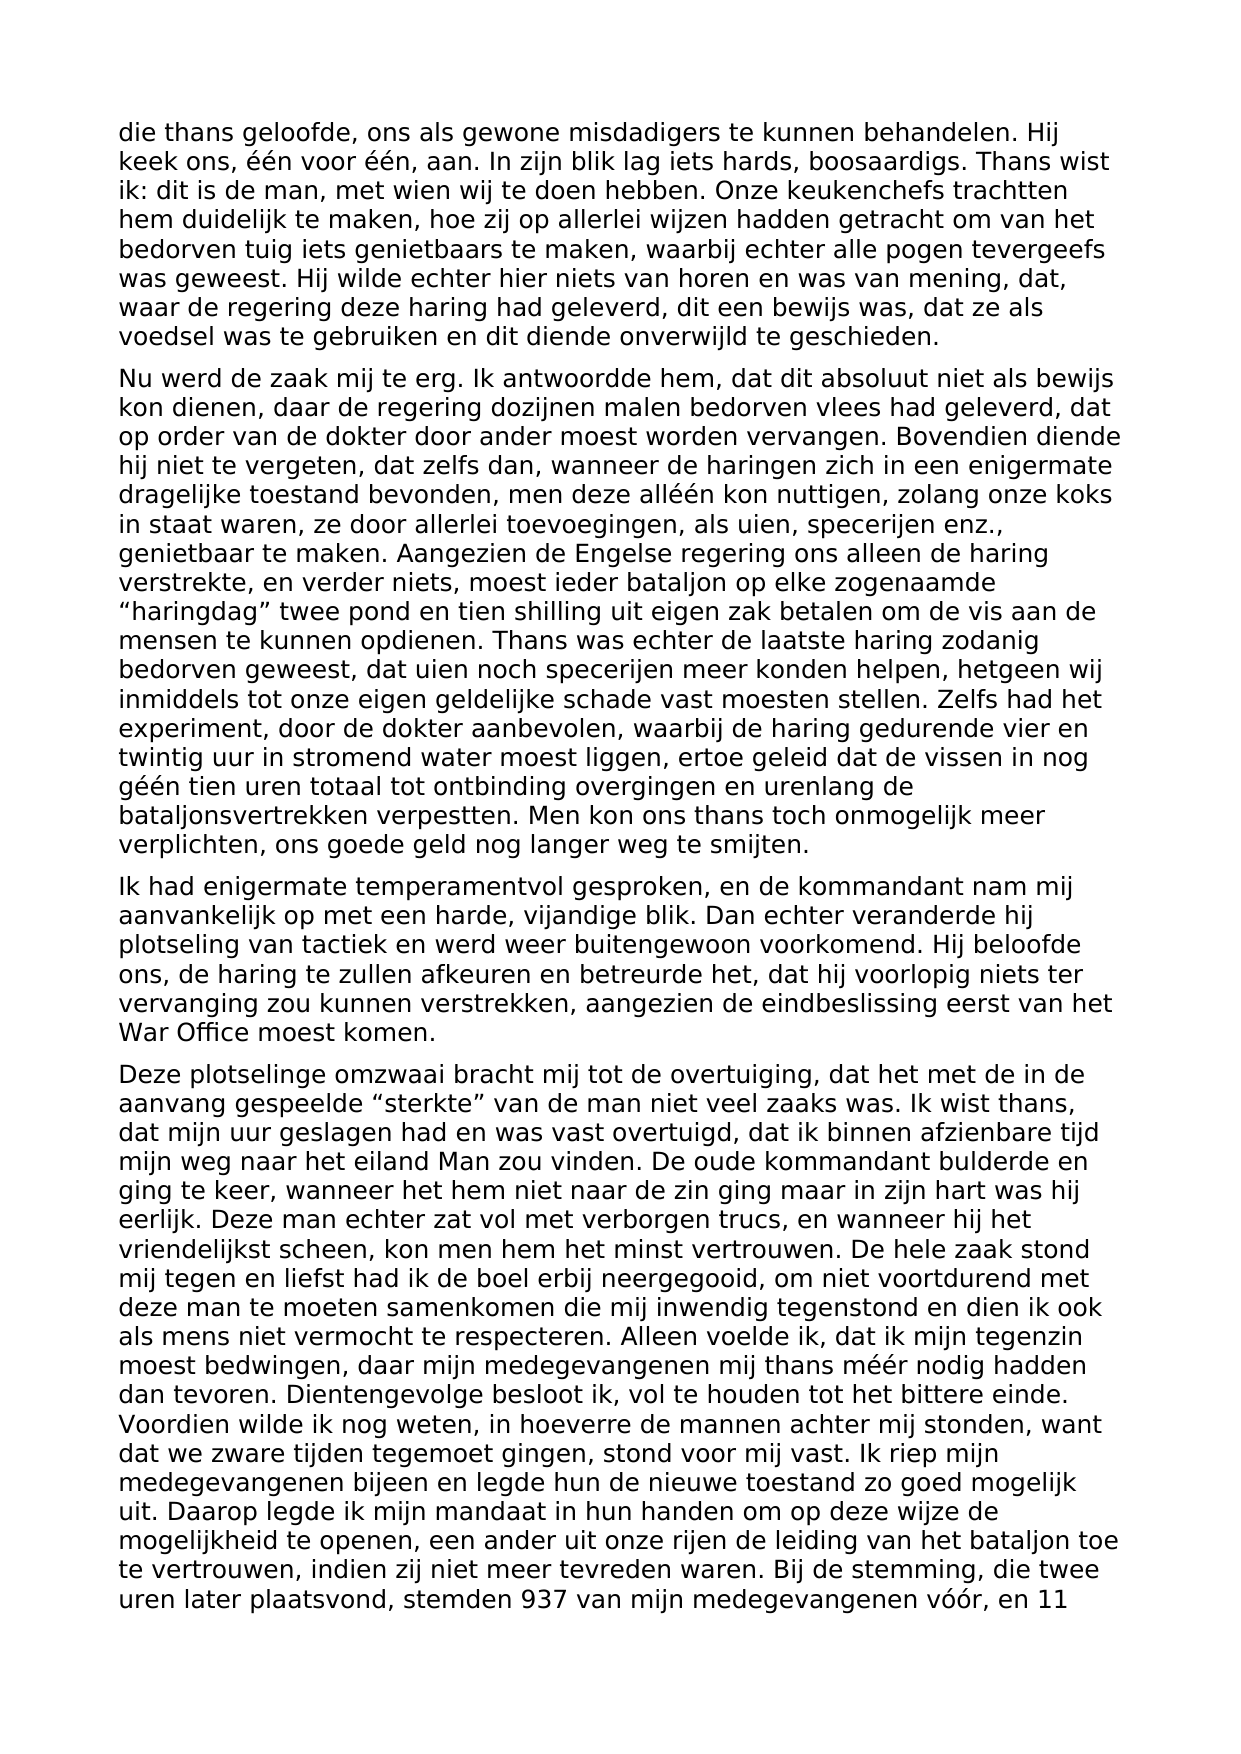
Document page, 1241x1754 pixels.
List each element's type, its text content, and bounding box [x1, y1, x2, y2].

text die thans geloofde, ons als gewone misdadigers te kunnen behandelen. Hij keek ons, één voor één, aan. In zijn blik lag iets hards, boosaardigs. Thans wist ik: dit is de man, met wien wij te doen hebben. Onze keukenchefs trachtten hem duidelijk te maken, hoe zij op allerlei wijzen hadden getracht om van het bedorven tuig iets genietbaars te maken, waarbij echter alle pogen tevergeefs was geweest. Hij wilde echter hier niets van horen en was van mening, dat, waar de regering deze haring had geleverd, dit een bewijs was, dat ze als voedsel was te gebruiken en dit diende onverwijld te geschieden. [118, 118, 1122, 351]
text Deze plotselinge omzwaai bracht mij tot de overtuiging, dat het met de in de aanvang gespeelde “sterkte” van de man niet veel zaaks was. Ik wist thans, dat mijn uur geslagen had en was vast overtuigd, dat ik binnen afzienbare tijd mijn weg naar het eiland Man zou vinden. De oude kommandant bulderde en ging te keer, wanneer het hem niet naar de zin ging maar in zijn hart was hij eerlijk. Deze man echter zat vol met verborgen trucs, en wanneer hij het vriendelijkst scheen, kon men hem het minst vertrouwen. De hele zaak stond mij tegen en liefst had ik de boel erbij neergegooid, om niet voortdurend met deze man te moeten samenkomen die mij inwendig tegenstond en dien ik ook als mens niet vermocht te respecteren. Alleen voelde ik, dat ik mijn tegenzin moest bedwingen, daar mijn medegevangenen mij thans méér nodig hadden dan tevoren. Dientengevolge besloot ik, vol te houden tot het bittere einde. Voordien wilde ik nog weten, in hoeverre de mannen achter mij stonden, want dat we zware tijden tegemoet gingen, stond voor mij vast. Ik riep mijn medegevangenen bijeen en legde hun de nieuwe toestand zo goed mogelijk uit. Daarop legde ik mijn mandaat in hun handen om op deze wijze de mogelijkheid te openen, een ander uit onze rijen de leiding van het bataljon toe te vertrouwen, indien zij niet meer tevreden waren. Bij de stemming, die twee uren later plaatsvond, stemden 937 van mijn medegevangenen vóór, en 11 [118, 1060, 1122, 1614]
text Nu werd de zaak mij te erg. Ik antwoordde hem, dat dit absoluut niet als bewijs kon dienen, daar de regering dozijnen malen bedorven vlees had geleverd, dat op order van de dokter door ander moest worden vervangen. Bovendien diende hij niet te vergeten, dat zelfs dan, wanneer de haringen zich in een enigermate dragelijke toestand bevonden, men deze alléén kon nuttigen, zolang onze koks in staat waren, ze door allerlei toevoegingen, als uien, specerijen enz., genietbaar te maken. Aangezien de Engelse regering ons alleen de haring verstrekte, en verder niets, moest ieder bataljon op elke zogenaamde “haringdag” twee pond en tien shilling uit eigen zak betalen om de vis aan de mensen te kunnen opdienen. Thans was echter de laatste haring zodanig bedorven geweest, dat uien noch specerijen meer konden helpen, hetgeen wij inmiddels tot onze eigen geldelijke schade vast moesten stellen. Zelfs had het experiment, door de dokter aanbevolen, waarbij de haring gedurende vier en twintig uur in stromend water moest liggen, ertoe geleid dat de vissen in nog géén tien uren totaal tot ontbinding overgingen en urenlang de bataljonsvertrekken verpestten. Men kon ons thans toch onmogelijk meer verplichten, ons goede geld nog langer weg te smijten. [118, 364, 1122, 860]
text Ik had enigermate temperamentvol gesproken, en de kommandant nam mij aanvankelijk op met een harde, vijandige blik. Dan echter veranderde hij plotseling van tactiek en werd weer buitengewoon voorkomend. Hij beloofde ons, de haring te zullen afkeuren en betreurde het, dat hij voorlopig niets ter vervanging zou kunnen verstrekken, aangezien de eindbeslissing eerst van het War Office moest komen. [118, 872, 1122, 1047]
